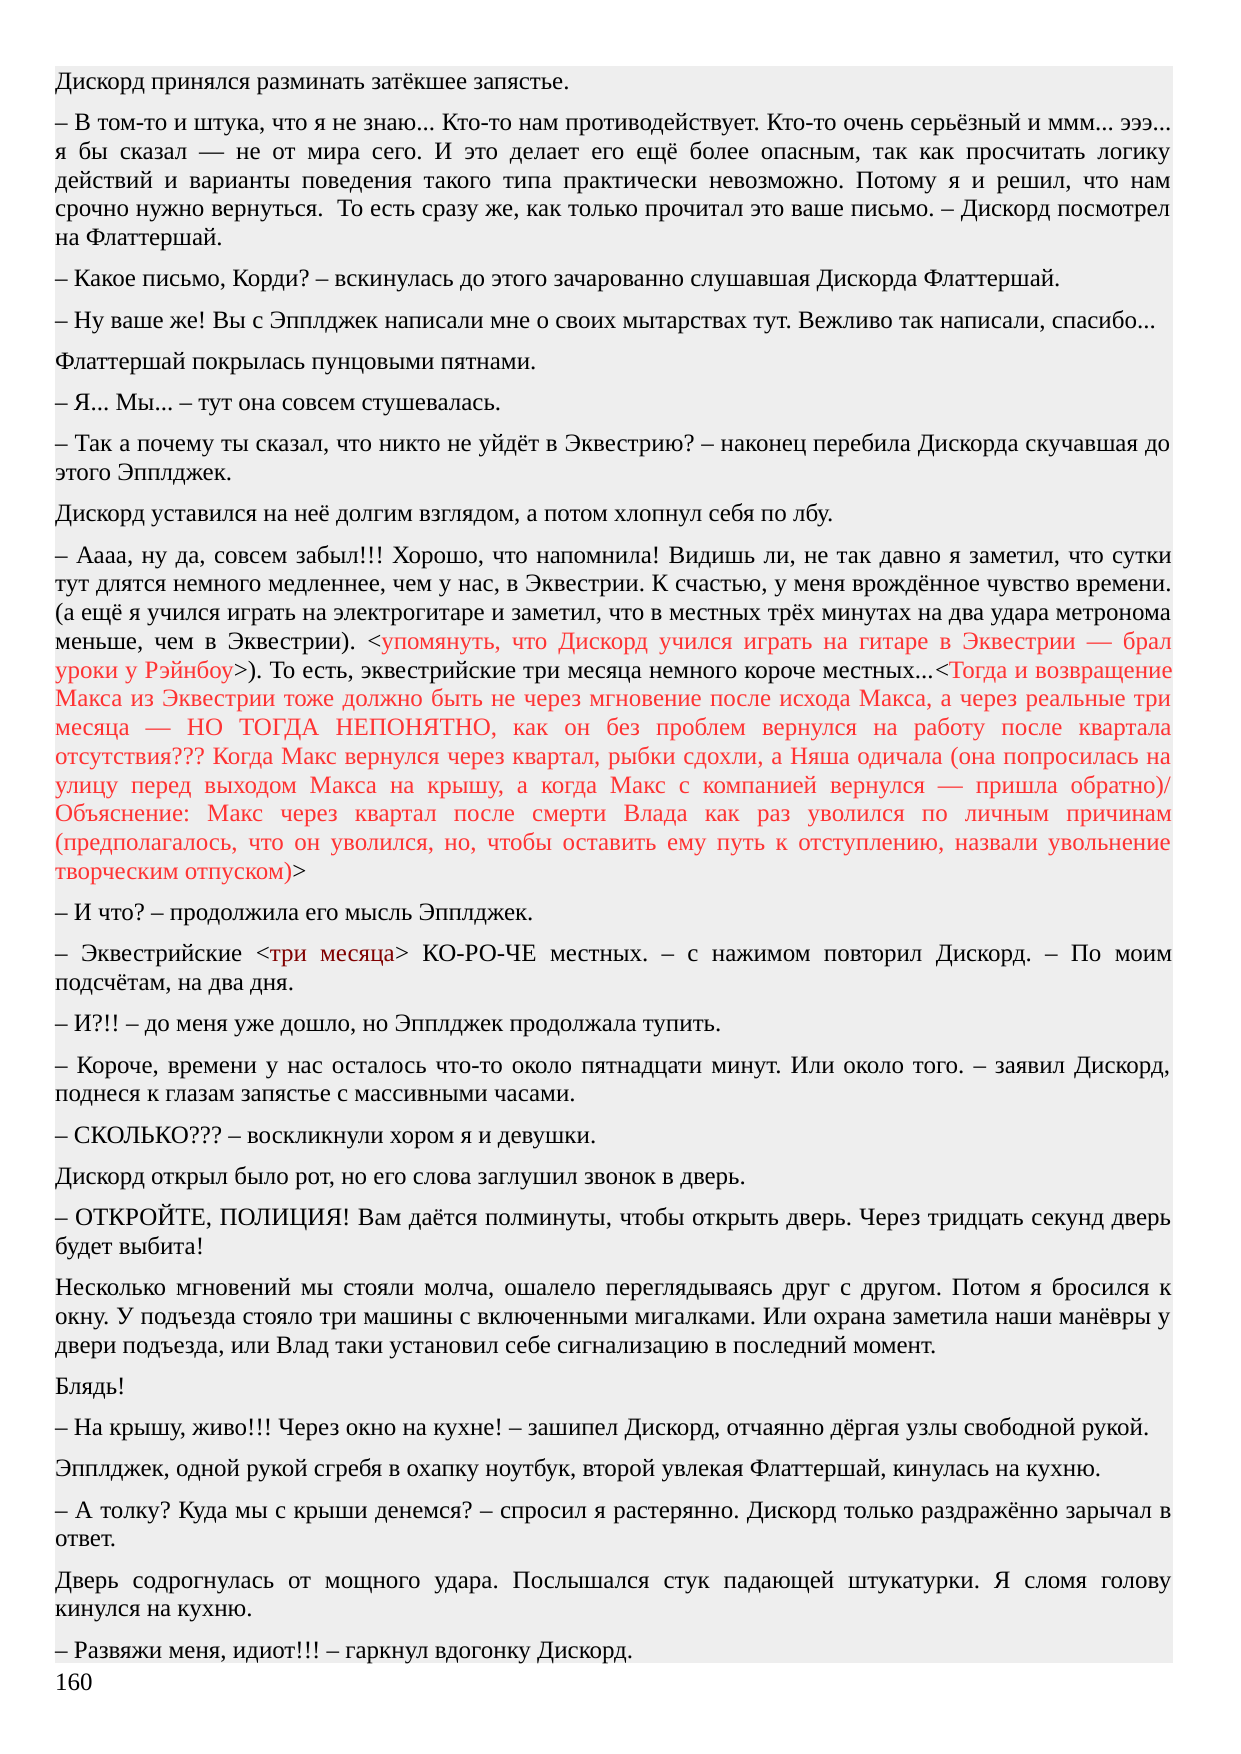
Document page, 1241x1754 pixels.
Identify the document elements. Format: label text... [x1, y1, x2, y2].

text – В том-то и штука, что я не знаю... Кто-то нам противодействует. Кто-то очень серьёзный и ммм... эээ... я бы сказал — не от мира сего. И это делает его ещё более опасным, так как просчитать логику действий и варианты поведения такого типа практически невозможно. Потому я и решил, что нам срочно нужно вернуться. То есть сразу же, как только прочитал это ваше письмо. – Дискорд посмотрел на Флаттершай. [55, 107, 1173, 251]
text Флаттершай покрылась пунцовыми пятнами. [55, 346, 1173, 375]
text Эпплджек, одной рукой сгребя в охапку ноутбук, второй увлекая Флаттершай, кинулась на кухню. [55, 1453, 1173, 1482]
text – И?!! – до меня уже дошло, но Эпплджек продолжала тупить. [55, 1008, 1173, 1037]
text – Эквестрийские <три месяца> КО-РО-ЧЕ местных. – с нажимом повторил Дискорд. – По моим подсчётам, на два дня. [55, 938, 1173, 996]
text – А толку? Куда мы с крыши денемся? – спросил я растерянно. Дискорд только раздражённо зарычал в ответ. [55, 1495, 1173, 1552]
text Дискорд уставился на неё долгим взглядом, а потом хлопнул себя по лбу. [55, 498, 1173, 527]
text Дверь содрогнулась от мощного удара. Послышался стук падающей штукатурки. Я сломя голову кинулся на кухню. [55, 1565, 1173, 1622]
text – Какое письмо, Корди? – вскинулась до этого зачарованно слушавшая Дискорда Флаттершай. [55, 263, 1173, 292]
text – И что? – продолжила его мысль Эпплджек. [55, 897, 1173, 926]
text – Так а почему ты сказал, что никто не уйдёт в Эквестрию? – наконец перебила Дискорда скучавшая до этого Эпплджек. [55, 428, 1173, 486]
text – Я... Мы... – тут она совсем стушевалась. [55, 387, 1173, 416]
text Дискорд открыл было рот, но его слова заглушил звонок в дверь. [55, 1161, 1173, 1190]
text – ОТКРОЙТЕ, ПОЛИЦИЯ! Вам даётся полминуты, чтобы открыть дверь. Через тридцать секунд дверь будет выбита! [55, 1202, 1173, 1260]
text – Аааа, ну да, совсем забыл!!! Хорошо, что напомнила! Видишь ли, не так давно я заметил, что сутки тут длятся немного медленнее, чем у нас, в Эквестрии. К счастью, у меня врождённое чувство времени. (а ещё я учился играть на электрогитаре и заметил, что в местных трёх минутах на два удара метронома меньше, чем в Эквестрии). <упомянуть, что Дискорд учился играть на гитаре в Эквестрии — брал уроки у Рэйнбоу>). То есть, эквестрийские три месяца немного короче местных...<Тогда и возвращение Макса из Эквестрии тоже должно быть не через мгновение после исхода Макса, а через реальные три месяца — НО ТОГДА НЕПОНЯТНО, как он без проблем вернулся на работу после квартала отсутствия??? Когда Макс вернулся через квартал, рыбки сдохли, а Няша одичала (она попросилась на улицу перед выходом Макса на крышу, а когда Макс с компанией вернулся — пришла обратно)/ Объяснение: Макс через квартал после смерти Влада как раз уволился по личным причинам (предполагалось, что он уволился, но, чтобы оставить ему путь к отступлению, назвали увольнение творческим отпуском)> [55, 540, 1173, 885]
text – На крышу, живо!!! Через окно на кухне! – зашипел Дискорд, отчаянно дёргая узлы свободной рукой. [55, 1412, 1173, 1441]
text Дискорд принялся разминать затёкшее запястье. [55, 66, 1173, 95]
text – Ну ваше же! Вы с Эпплджек написали мне о своих мытарствах тут. Вежливо так написали, спасибо... [55, 305, 1173, 333]
text – Развяжи меня, идиот!!! – гаркнул вдогонку Дискорд. [55, 1635, 1173, 1663]
text – Короче, времени у нас осталось что-то около пятнадцати минут. Или около того. – заявил Дискорд, поднеся к глазам запястье с массивными часами. [55, 1050, 1173, 1107]
text Несколько мгновений мы стояли молча, ошалело переглядываясь друг с другом. Потом я бросился к окну. У подъезда стояло три машины с включенными мигалками. Или охрана заметила наши манёвры у двери подъезда, или Влад таки установил себе сигнализацию в последний момент. [55, 1272, 1173, 1358]
text – СКОЛЬКО??? – воскликнули хором я и девушки. [55, 1120, 1173, 1148]
text Блядь! [55, 1371, 1173, 1400]
